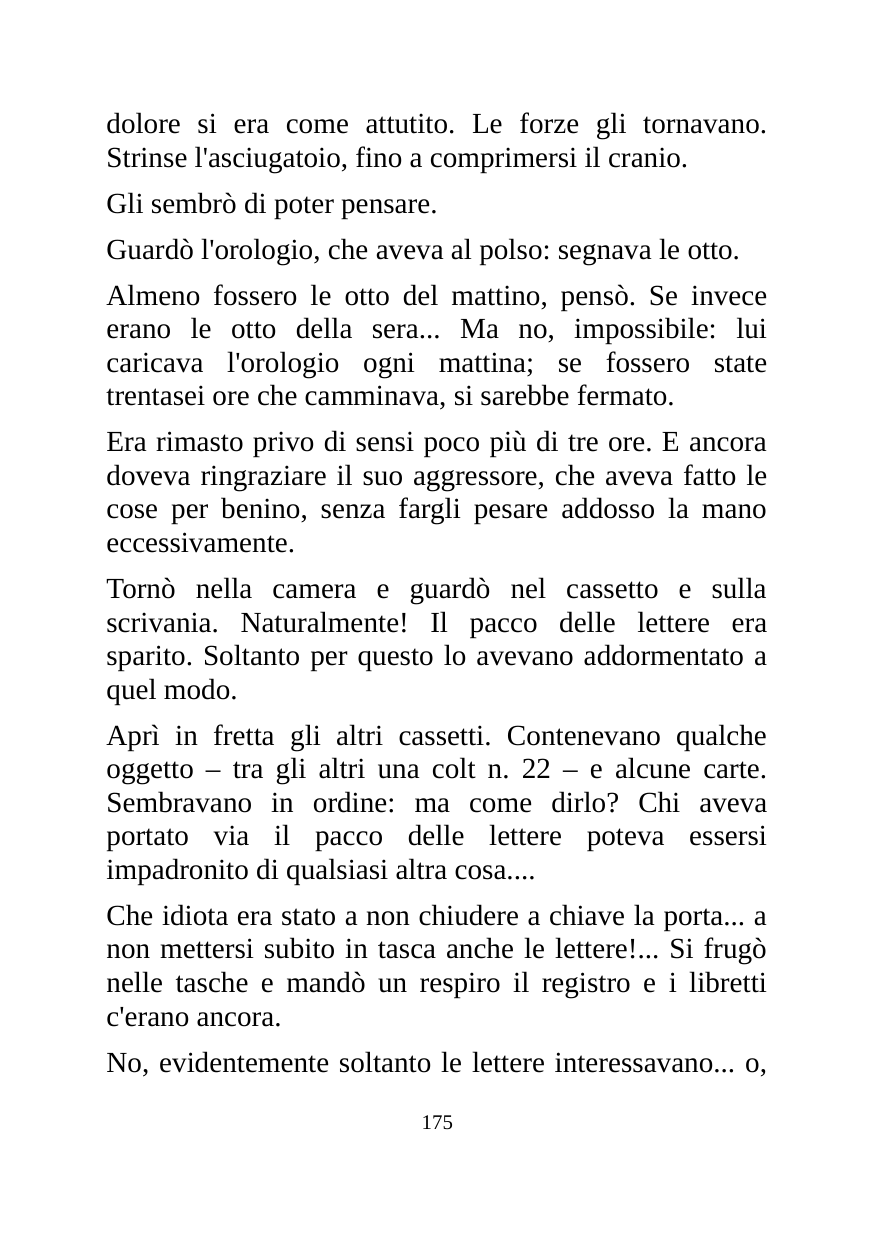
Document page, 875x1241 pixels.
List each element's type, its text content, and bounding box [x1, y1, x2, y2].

text dolore si era come attutito. Le forze gli tornavano. Strinse l'asciugatoio, fino a comprimersi il cranio. [106, 106, 768, 173]
text Che idiota era stato a non chiudere a chiave la porta... a non mettersi subito in tasca anche le lettere!... Si frugò nelle tasche e mandò un respiro il registro e i libretti c'erano ancora. [106, 898, 768, 1032]
text Tornò nella camera e guardò nel cassetto e sulla scrivania. Naturalmente! Il pacco delle lettere era sparito. Soltanto per questo lo avevano addormentato a quel modo. [106, 571, 768, 705]
text Almeno fossero le otto del mattino, pensò. Se invece erano le otto della sera... Ma no, impossibile: lui caricava l'orologio ogni mattina; se fossero state trentasei ore che camminava, si sarebbe fermato. [106, 278, 768, 412]
text Guardò l'orologio, che aveva al polso: segnava le otto. [106, 232, 768, 265]
text Aprì in fretta gli altri cassetti. Contenevano qualche oggetto – tra gli altri una colt n. 22 – e alcune carte. Sembravano in ordine: ma come dirlo? Chi aveva portato via il pacco delle lettere poteva essersi impadronito di qualsiasi altra cosa.... [106, 718, 768, 886]
text Gli sembrò di poter pensare. [106, 186, 768, 219]
text No, evidentemente soltanto le lettere interessavano... o, [106, 1045, 768, 1078]
text Era rimasto privo di sensi poco più di tre ore. E ancora doveva ringraziare il suo aggressore, che aveva fatto le cose per benino, senza fargli pesare addosso la mano eccessivamente. [106, 424, 768, 559]
